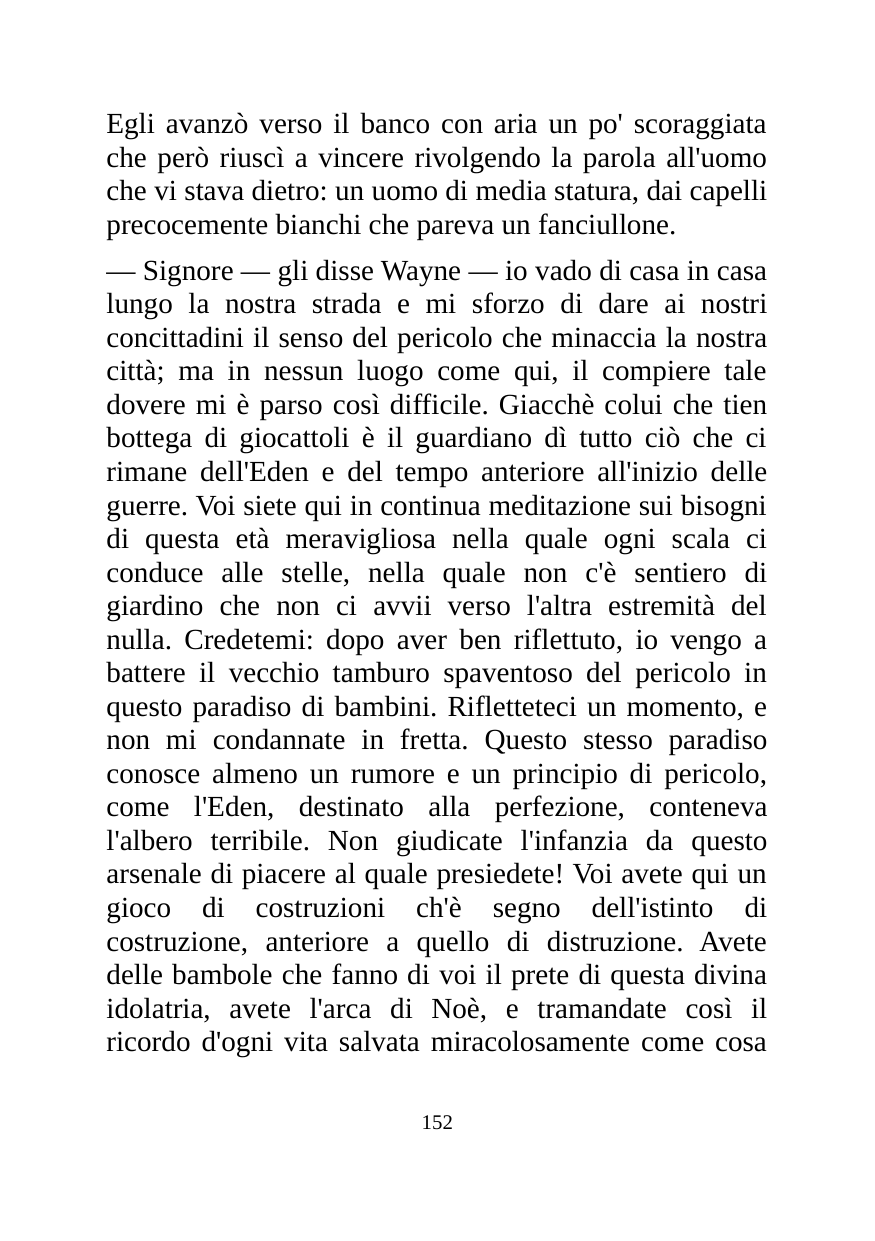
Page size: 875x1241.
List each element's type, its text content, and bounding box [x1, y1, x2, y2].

text — Signore — gli disse Wayne — io vado di casa in casa lungo la nostra strada e mi sforzo di dare ai nostri concittadini il senso del pericolo che minaccia la nostra città; ma in nessun luogo come qui, il compiere tale dovere mi è parso così difficile. Giacchè colui che tien bottega di giocattoli è il guardiano dì tutto ciò che ci rimane dell'Eden e del tempo anteriore all'inizio delle guerre. Voi siete qui in continua meditazione sui bisogni di questa età meravigliosa nella quale ogni scala ci conduce alle stelle, nella quale non c'è sentiero di giardino che non ci avvii verso l'altra estremità del nulla. Credetemi: dopo aver ben riflettuto, io vengo a battere il vecchio tamburo spaventoso del pericolo in questo paradiso di bambini. Rifletteteci un momento, e non mi condannate in fretta. Questo stesso paradiso conosce almeno un rumore e un principio di pericolo, come l'Eden, destinato alla perfezione, conteneva l'albero terribile. Non giudicate l'infanzia da questo arsenale di piacere al quale presiedete! Voi avete qui un gioco di costruzioni ch'è segno dell'istinto di costruzione, anteriore a quello di distruzione. Avete delle bambole che fanno di voi il prete di questa divina idolatria, avete l'arca di Noè, e tramandate così il ricordo d'ogni vita salvata miracolosamente come cosa [106, 253, 768, 1058]
text Egli avanzò verso il banco con aria un po' scoraggiata che però riuscì a vincere rivolgendo la parola all'uomo che vi stava dietro: un uomo di media statura, dai capelli precocemente bianchi che pareva un fanciullone. [106, 106, 768, 240]
